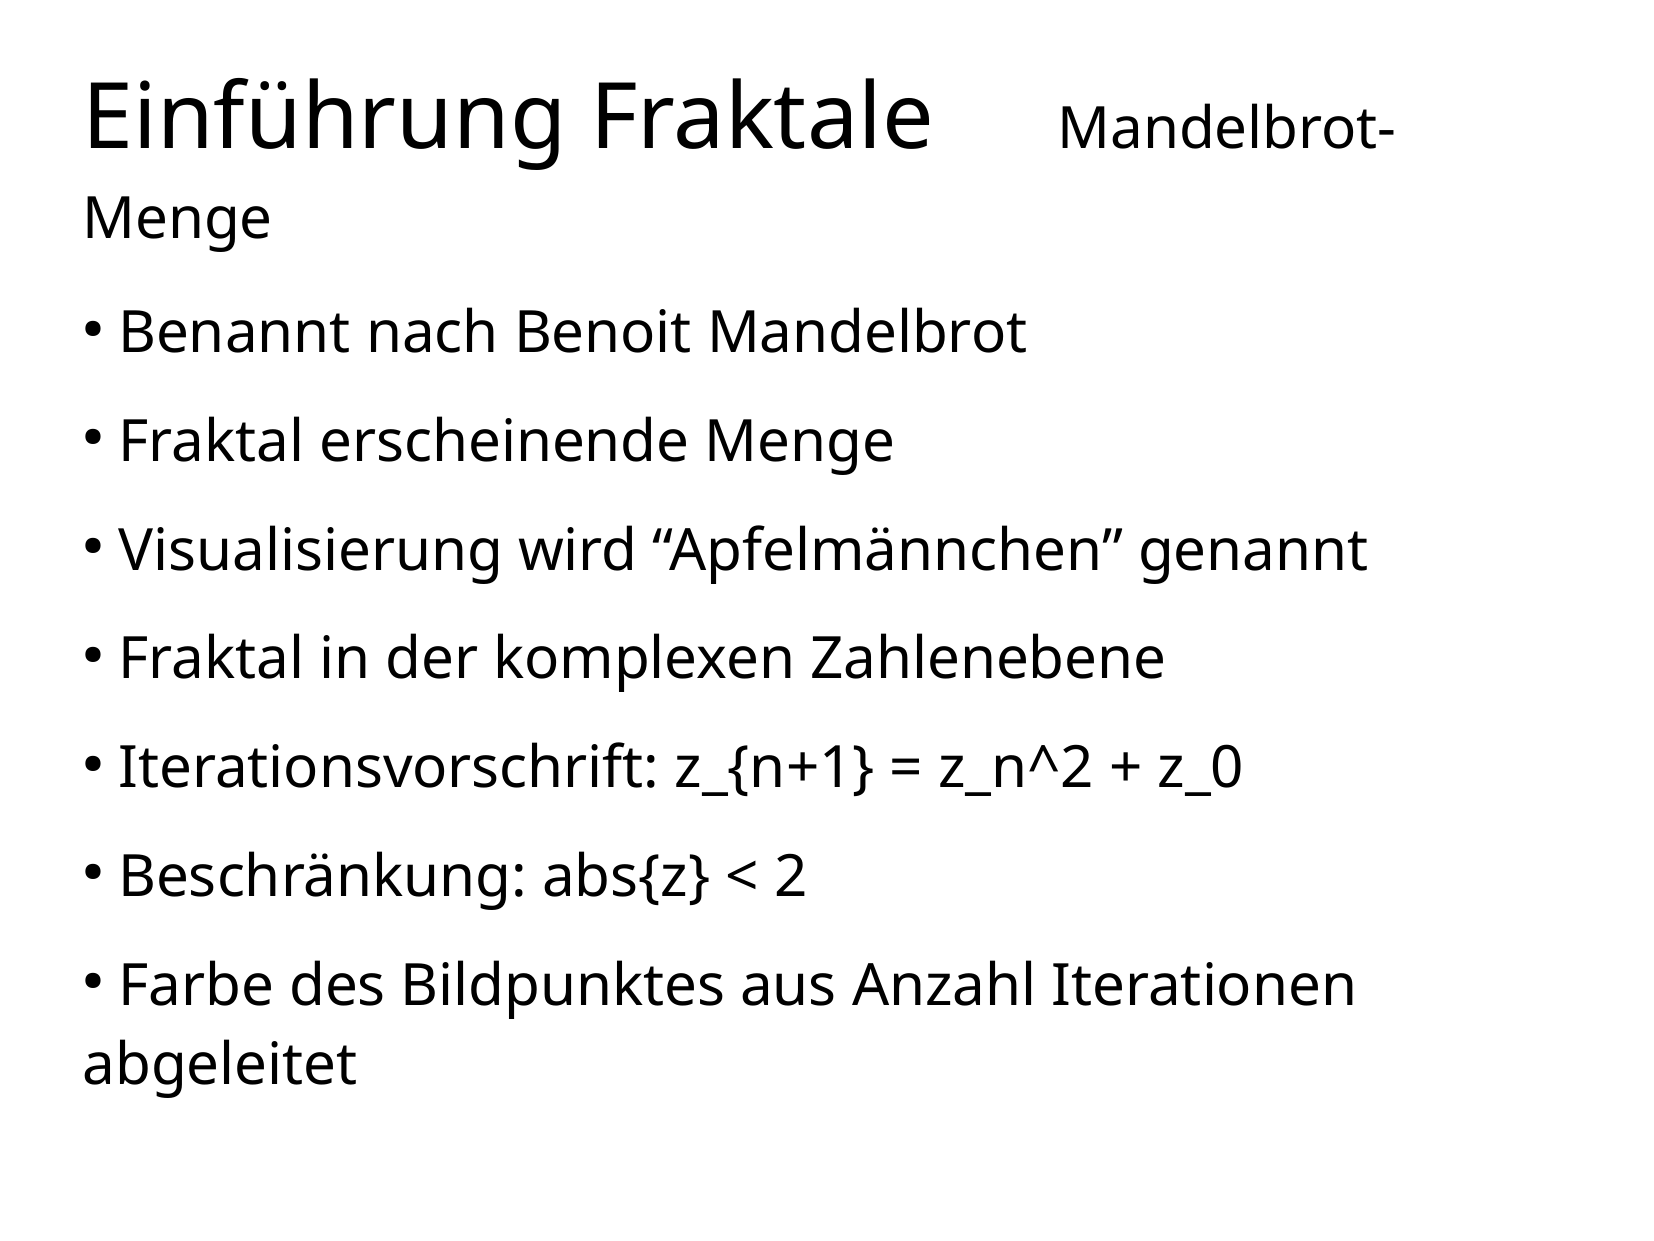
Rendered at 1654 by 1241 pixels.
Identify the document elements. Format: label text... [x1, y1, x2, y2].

title Einführung Fraktale Mandelbrot-Menge [82, 49, 1571, 257]
list Benannt nach Benoit Mandelbrot Fraktal erscheinende Menge Visualisierung wird “Apfelmännchen” genannt Fraktal in der komplexen Zahlenebene Iterationsvorschrift: z_{n+1} = z_n^2 + z_0 Beschränkung: abs{z} < 2 Farbe des Bildpunktes aus Anzahl Iterationen abgeleitet [82, 290, 1571, 1109]
